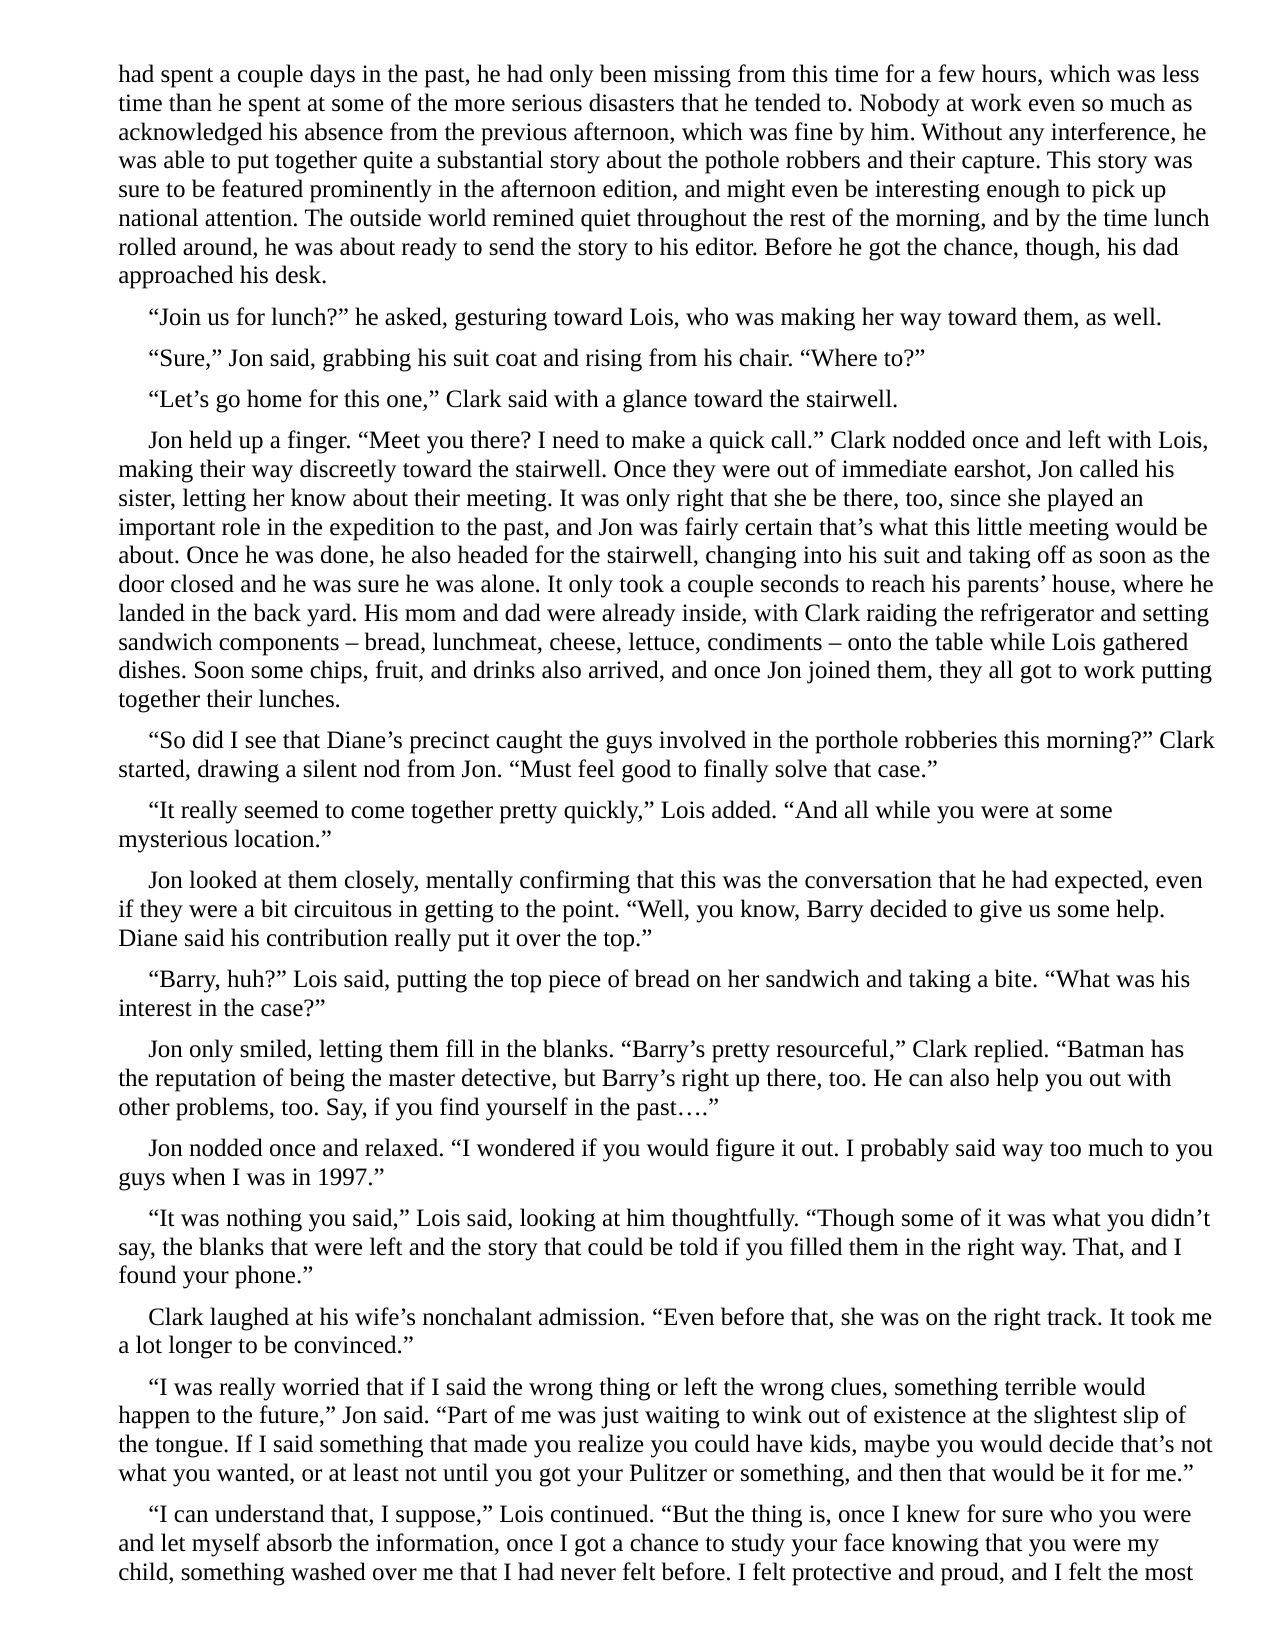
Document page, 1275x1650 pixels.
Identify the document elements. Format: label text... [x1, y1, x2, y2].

text “Let’s go home for this one,” Clark said with a glance toward the stairwell. [118, 384, 1216, 413]
text “Sure,” Jon said, grabbing his suit coat and rising from his chair. “Where to?” [118, 343, 1216, 372]
text “It really seemed to come together pretty quickly,” Lois added. “And all while you were at some mysterious location.” [118, 795, 1216, 853]
text “Join us for lunch?” he asked, gesturing toward Lois, who was making her way toward them, as well. [118, 302, 1216, 330]
text Jon only smiled, letting them fill in the blanks. “Barry’s pretty resourceful,” Clark replied. “Batman has the reputation of being the master detective, but Barry’s right up there, too. He can also help you out with other problems, too. Say, if you find yourself in the past….” [118, 1034, 1216, 1120]
text Jon held up a finger. “Meet you there? I need to make a quick call.” Clark nodded once and left with Lois, making their way discreetly toward the stairwell. Once they were out of immediate earshot, Jon called his sister, letting her know about their meeting. It was only right that she be there, too, since she played an important role in the expedition to the past, and Jon was fairly certain that’s what this little meeting would be about. Once he was done, he also headed for the stairwell, changing into his suit and taking off as soon as the door closed and he was sure he was alone. It only took a couple seconds to reach his parents’ house, where he landed in the back yard. His mom and dad were already inside, with Clark raiding the refrigerator and setting sandwich components – bread, lunchmeat, cheese, lettuce, condiments – onto the table while Lois gathered dishes. Soon some chips, fruit, and drinks also arrived, and once Jon joined them, they all got to work putting together their lunches. [118, 425, 1216, 713]
text “Barry, huh?” Lois said, putting the top piece of bread on her sandwich and taking a bite. “What was his interest in the case?” [118, 964, 1216, 1022]
text Jon nodded once and relaxed. “I wondered if you would figure it out. I probably said way too much to you guys when I was in 1997.” [118, 1133, 1216, 1190]
text “I can understand that, I suppose,” Lois continued. “But the thing is, once I knew for sure who you were and let myself absorb the information, once I got a chance to study your face knowing that you were my child, something washed over me that I had never felt before. I felt protective and proud, and I felt the most [118, 1499, 1216, 1585]
text “So did I see that Diane’s precinct caught the guys involved in the porthole robberies this morning?” Clark started, drawing a silent nod from Jon. “Must feel good to finally solve that case.” [118, 725, 1216, 783]
text had spent a couple days in the past, he had only been missing from this time for a few hours, which was less time than he spent at some of the more serious disasters that he tended to. Nobody at work even so much as acknowledged his absence from the previous afternoon, which was fine by him. Without any interference, he was able to put together quite a substantial story about the pothole robbers and their capture. This story was sure to be featured prominently in the afternoon edition, and might even be interesting enough to pick up national attention. The outside world remined quiet throughout the rest of the morning, and by the time lunch rolled around, he was about ready to send the story to his editor. Before he got the chance, though, his dad approached his desk. [118, 59, 1216, 289]
text “I was really worried that if I said the wrong thing or left the wrong clues, something terrible would happen to the future,” Jon said. “Part of me was just waiting to wink out of existence at the slightest slip of the tongue. If I said something that made you realize you could have kids, maybe you would decide that’s not what you wanted, or at least not until you got your Pulitzer or something, and then that would be it for me.” [118, 1372, 1216, 1487]
text Clark laughed at his wife’s nonchalant admission. “Even before that, she was on the right track. It took me a lot longer to be convinced.” [118, 1302, 1216, 1359]
text “It was nothing you said,” Lois said, looking at him thoughtfully. “Though some of it was what you didn’t say, the blanks that were left and the story that could be told if you filled them in the right way. That, and I found your phone.” [118, 1203, 1216, 1289]
text Jon looked at them closely, mentally confirming that this was the conversation that he had expected, even if they were a bit circuitous in getting to the point. “Well, you know, Barry decided to give us some help. Diane said his contribution really put it over the top.” [118, 865, 1216, 952]
